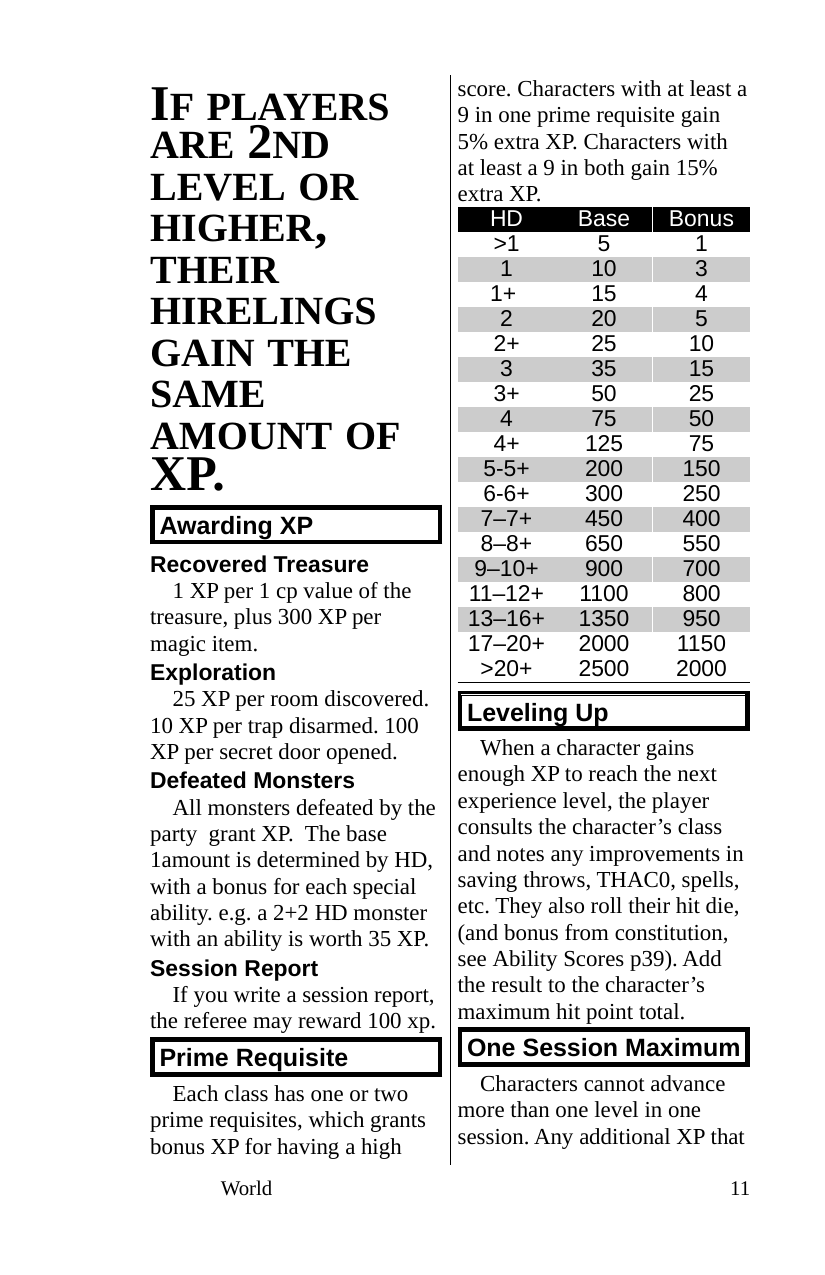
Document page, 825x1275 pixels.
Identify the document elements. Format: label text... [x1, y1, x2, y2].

table_cell 17–20+ [458, 632, 555, 657]
table_cell 3+ [458, 382, 555, 407]
table_cell 950 [653, 607, 750, 632]
table_cell 1+ [458, 282, 555, 307]
table_cell 8–8+ [458, 532, 555, 557]
table_cell 450 [555, 507, 652, 532]
table_cell 13–16+ [458, 607, 555, 632]
table_cell 200 [555, 457, 652, 482]
text When a character gains enough XP to reach the next experience level, the player consults the character’s class and notes any improvements in saving throws, THAC0, spells, etc. They also roll their hit die, (and bonus from constitution, see Ability Scores p24). Add the result to the character’s maximum hit point total. [457, 734, 750, 1024]
text If players are 2nd level or higher, their hirelings gain the same amount of XP. [150, 87, 442, 501]
table_cell 1 [653, 232, 750, 257]
table_cell 75 [555, 407, 652, 432]
table_cell >20+ [458, 657, 555, 682]
table_cell 3 [458, 357, 555, 382]
table_cell 125 [555, 432, 652, 457]
subtitle Session Report [150, 955, 442, 981]
table_cell 10 [555, 257, 652, 282]
table_cell 5-5+ [458, 457, 555, 482]
table_cell 6-6+ [458, 482, 555, 507]
subtitle One Session Maximum [462, 1032, 745, 1062]
table_cell 1100 [555, 582, 652, 607]
table_cell 2000 [555, 632, 652, 657]
table_cell 900 [555, 557, 652, 582]
table_cell 650 [555, 532, 652, 557]
table_cell 50 [555, 382, 652, 407]
subtitle Defeated Monsters [150, 767, 442, 794]
table_cell 25 [555, 332, 652, 357]
table_cell 1150 [653, 632, 750, 657]
text Characters cannot advance more than one level in one session. Any additional XP that [457, 1070, 750, 1149]
table_cell >1 [458, 232, 555, 257]
subtitle Prime Requisite [155, 1042, 438, 1072]
table_cell 11–12+ [458, 582, 555, 607]
table_cell 400 [653, 507, 750, 532]
table_cell 800 [653, 582, 750, 607]
table_cell 3 [653, 257, 750, 282]
text Each class has one or two prime requisites, which grants bonus XP for having a high [150, 1080, 442, 1159]
table_cell 35 [555, 357, 652, 382]
table_cell 700 [653, 557, 750, 582]
text 1 XP per 1 cp value of the treasure, plus 300 XP per magic item. [150, 577, 442, 656]
table_cell 2000 [653, 657, 750, 682]
table_cell 2+ [458, 332, 555, 357]
subtitle Leveling Up [462, 696, 745, 726]
table_header HD [458, 207, 555, 232]
table_cell 5 [555, 232, 652, 257]
subtitle Recovered Treasure [150, 551, 442, 577]
table_cell 25 [653, 382, 750, 407]
table_cell 20 [555, 307, 652, 332]
table_cell 75 [653, 432, 750, 457]
table_cell 300 [555, 482, 652, 507]
table_cell 50 [653, 407, 750, 432]
table_cell 150 [653, 457, 750, 482]
table_header Bonus [653, 207, 750, 232]
table_header Base [555, 207, 652, 232]
table_cell 9–10+ [458, 557, 555, 582]
text 25 XP per room discovered. 10 XP per trap disarmed. 100 XP per secret door opened. [150, 685, 442, 764]
table_cell 4 [653, 282, 750, 307]
table_cell 15 [555, 282, 652, 307]
table_cell 5 [653, 307, 750, 332]
table_cell 2500 [555, 657, 652, 682]
table_cell 250 [653, 482, 750, 507]
table_cell 1350 [555, 607, 652, 632]
table_cell 10 [653, 332, 750, 357]
subtitle Awarding XP [155, 510, 438, 540]
text If you write a session report, the referee may reward 100 xp. [150, 981, 442, 1034]
table_cell 4 [458, 407, 555, 432]
subtitle Exploration [150, 659, 442, 685]
table_cell 550 [653, 532, 750, 557]
table_cell 1 [458, 257, 555, 282]
table_cell 7–7+ [458, 507, 555, 532]
table_cell 15 [653, 357, 750, 382]
table_cell 2 [458, 307, 555, 332]
text All monsters defeated by the party grant XP. The base 1amount is determined by HD, with a bonus for each special ability. e.g. a 2+2 HD monster with an ability is worth 35 XP. [150, 794, 442, 952]
text score. Characters with at least a 9 in one prime requisite gain 5% extra XP. Characters with at least a 9 in both gain 15% extra XP. [457, 75, 750, 207]
table_cell 4+ [458, 432, 555, 457]
